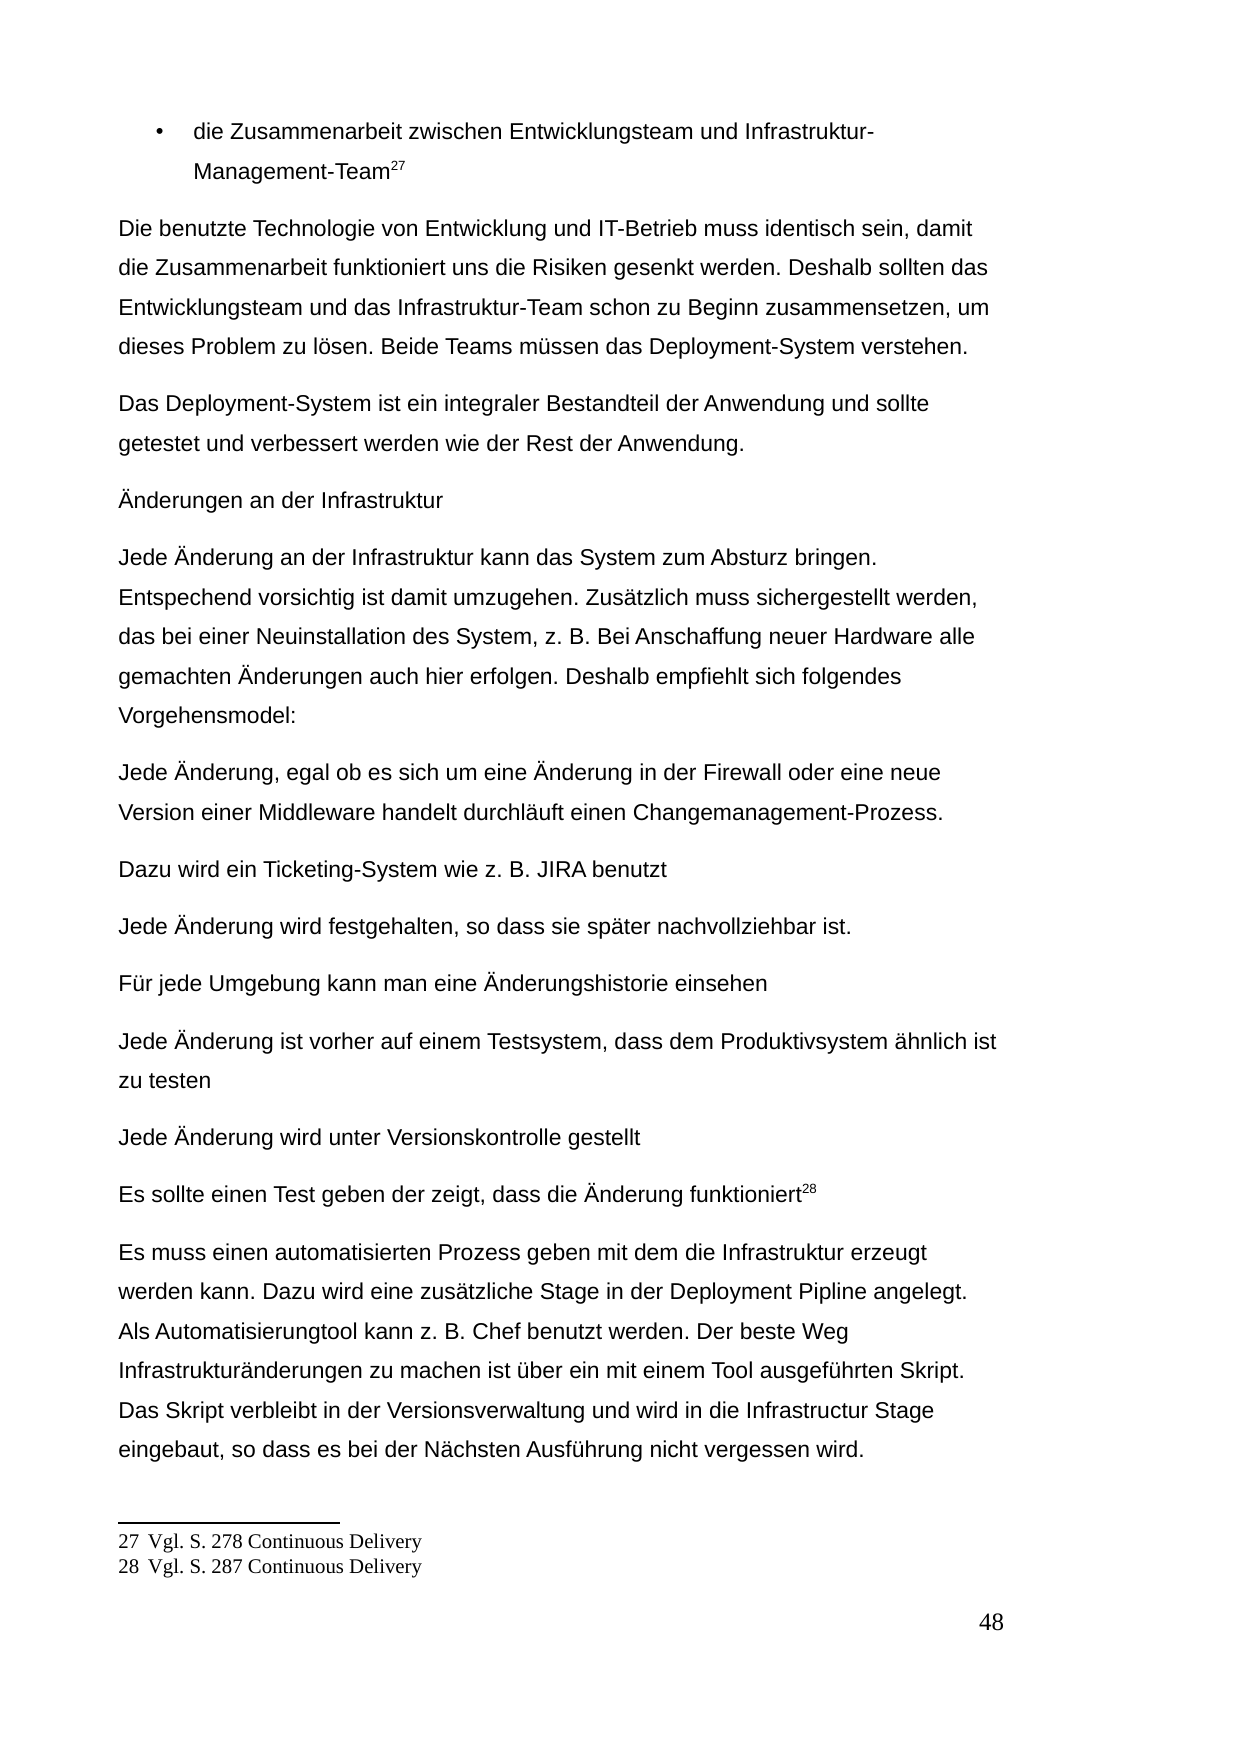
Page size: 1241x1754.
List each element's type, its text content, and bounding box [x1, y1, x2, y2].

text Jede Änderung wird festgehalten, so dass sie später nachvollziehbar ist. [118, 913, 1004, 939]
text Dazu wird ein Ticketing-System wie z. B. JIRA benutzt [118, 856, 1004, 882]
list Vgl. S. 278 Continuous Delivery [118, 1529, 1004, 1553]
list die Zusammenarbeit zwischen Entwicklungsteam und Infrastruktur-Management-Team [156, 118, 1004, 184]
text Jede Änderung an der Infrastruktur kann das System zum Absturz bringen. Entspechend vorsichtig ist damit umzugehen. Zusätzlich muss sichergestellt werden, das bei einer Neuinstallation des System, z. B. Bei Anschaffung neuer Hardware alle gemachten Änderungen auch hier erfolgen. Deshalb empfiehlt sich folgendes Vorgehensmodel: [118, 544, 1004, 728]
text Jede Änderung ist vorher auf einem Testsystem, dass dem Produktivsystem ähnlich ist zu testen [118, 1028, 1004, 1093]
text Es muss einen automatisierten Prozess geben mit dem die Infrastruktur erzeugt werden kann. Dazu wird eine zusätzliche Stage in der Deployment Pipline angelegt. Als Automatisierungtool kann z. B. Chef benutzt werden. Der beste Weg Infrastrukturänderungen zu machen ist über ein mit einem Tool ausgeführten Skript. Das Skript verbleibt in der Versionsverwaltung und wird in die Infrastructur Stage eingebaut, so dass es bei der Nächsten Ausführung nicht vergessen wird. [118, 1239, 1004, 1462]
text Änderungen an der Infrastruktur [118, 487, 1004, 513]
text Das Deployment-System ist ein integraler Bestandteil der Anwendung und sollte getestet und verbessert werden wie der Rest der Anwendung. [118, 390, 1004, 456]
text Jede Änderung wird unter Versionskontrolle gestellt [118, 1124, 1004, 1151]
text Es sollte einen Test geben der zeigt, dass die Änderung funktioniert [118, 1181, 1004, 1208]
text Jede Änderung, egal ob es sich um eine Änderung in der Firewall oder eine neue Version einer Middleware handelt durchläuft einen Changemanagement-Prozess. [118, 759, 1004, 825]
text Die benutzte Technologie von Entwicklung und IT-Betrieb muss identisch sein, damit die Zusammenarbeit funktioniert uns die Risiken gesenkt werden. Deshalb sollten das Entwicklungsteam und das Infrastruktur-Team schon zu Beginn zusammensetzen, um dieses Problem zu lösen. Beide Teams müssen das Deployment-System verstehen. [118, 215, 1004, 359]
text Vgl. S. 287 Continuous Delivery [118, 1553, 1004, 1578]
text Für jede Umgebung kann man eine Änderungshistorie einsehen [118, 970, 1004, 997]
